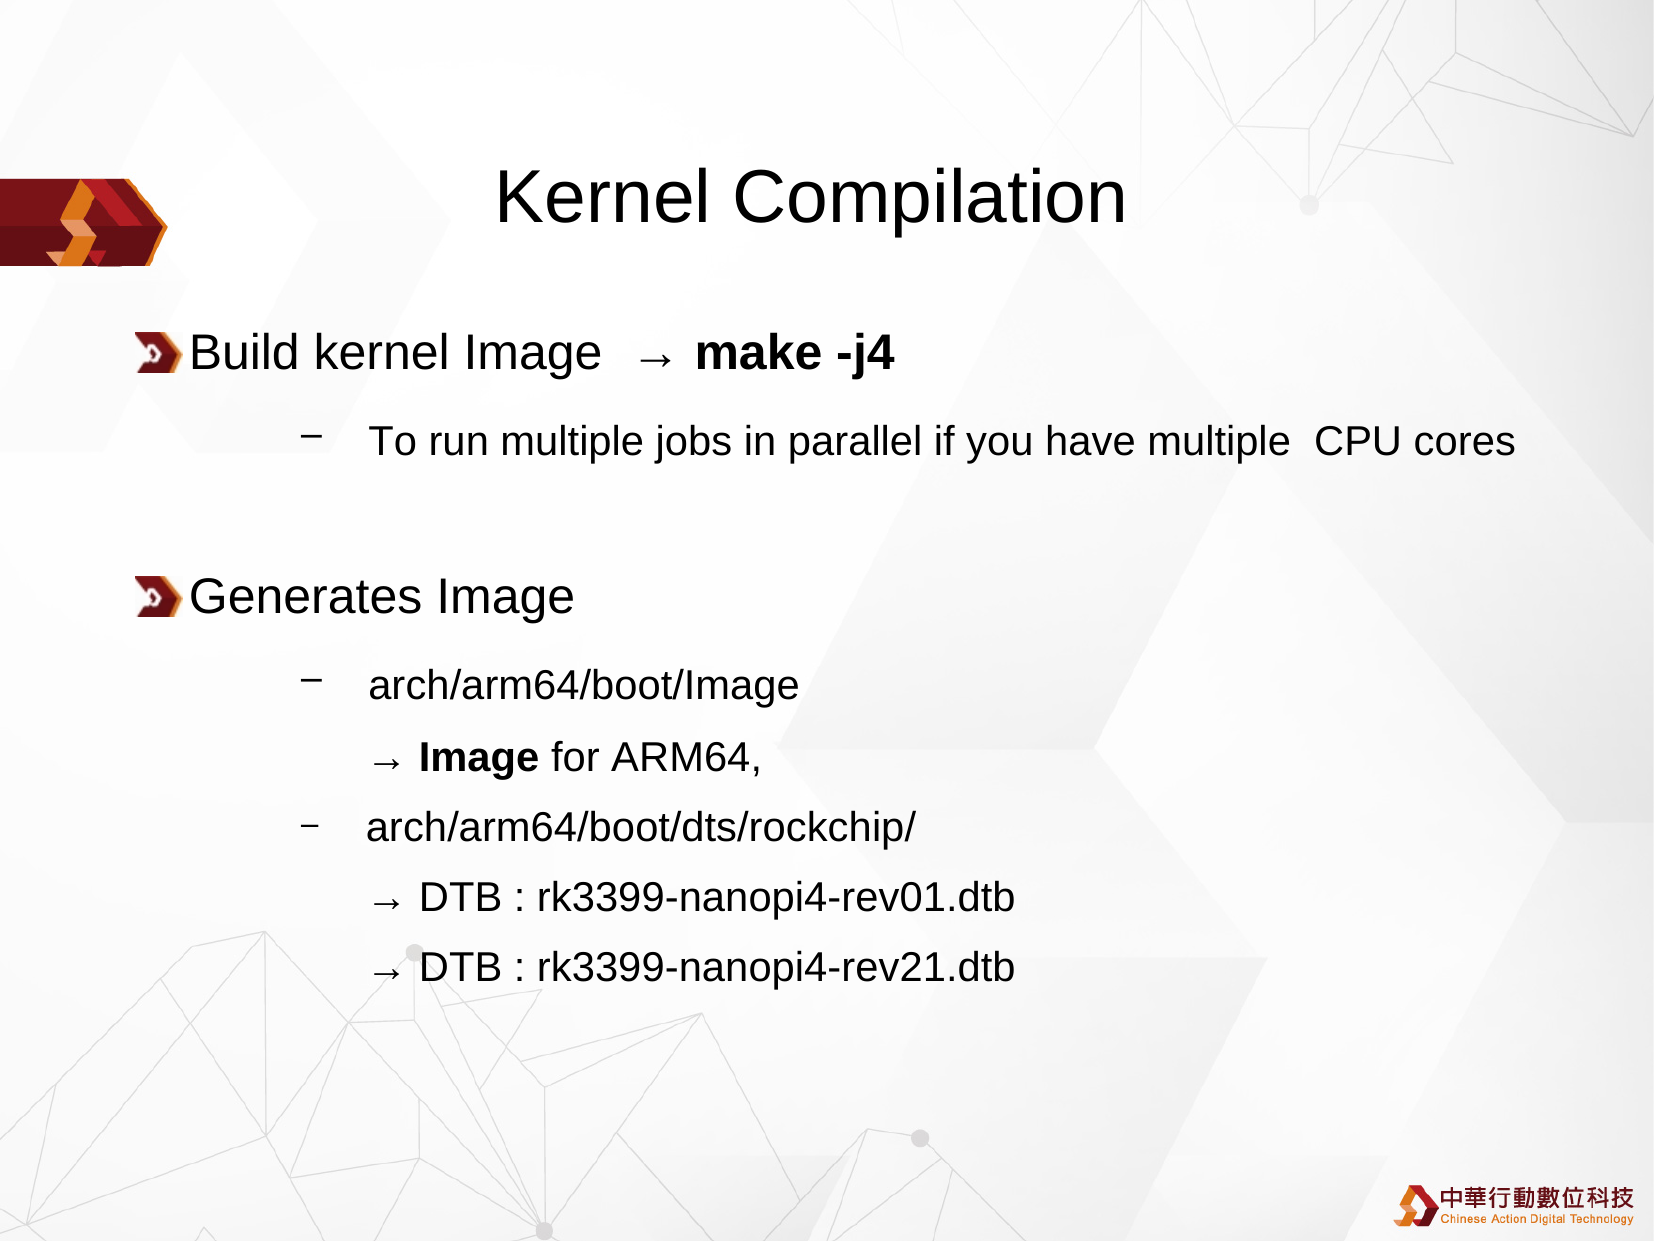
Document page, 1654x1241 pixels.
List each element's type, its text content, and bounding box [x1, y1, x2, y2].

picture [0, 0, 1654, 1241]
title Kernel Compilation [118, 112, 1506, 281]
list Build kernel Image → make -j4 To run multiple jobs in parallel if you have multiple CPU cores Generates Image arch/arm64/boot/Image → Image for ARM64, arch/arm64/boot/dts/rockchip/ → DTB : rk3399-nanopi4-rev01.dtb → DTB : rk3399-nanopi4-rev21.dtb [118, 324, 1571, 1084]
